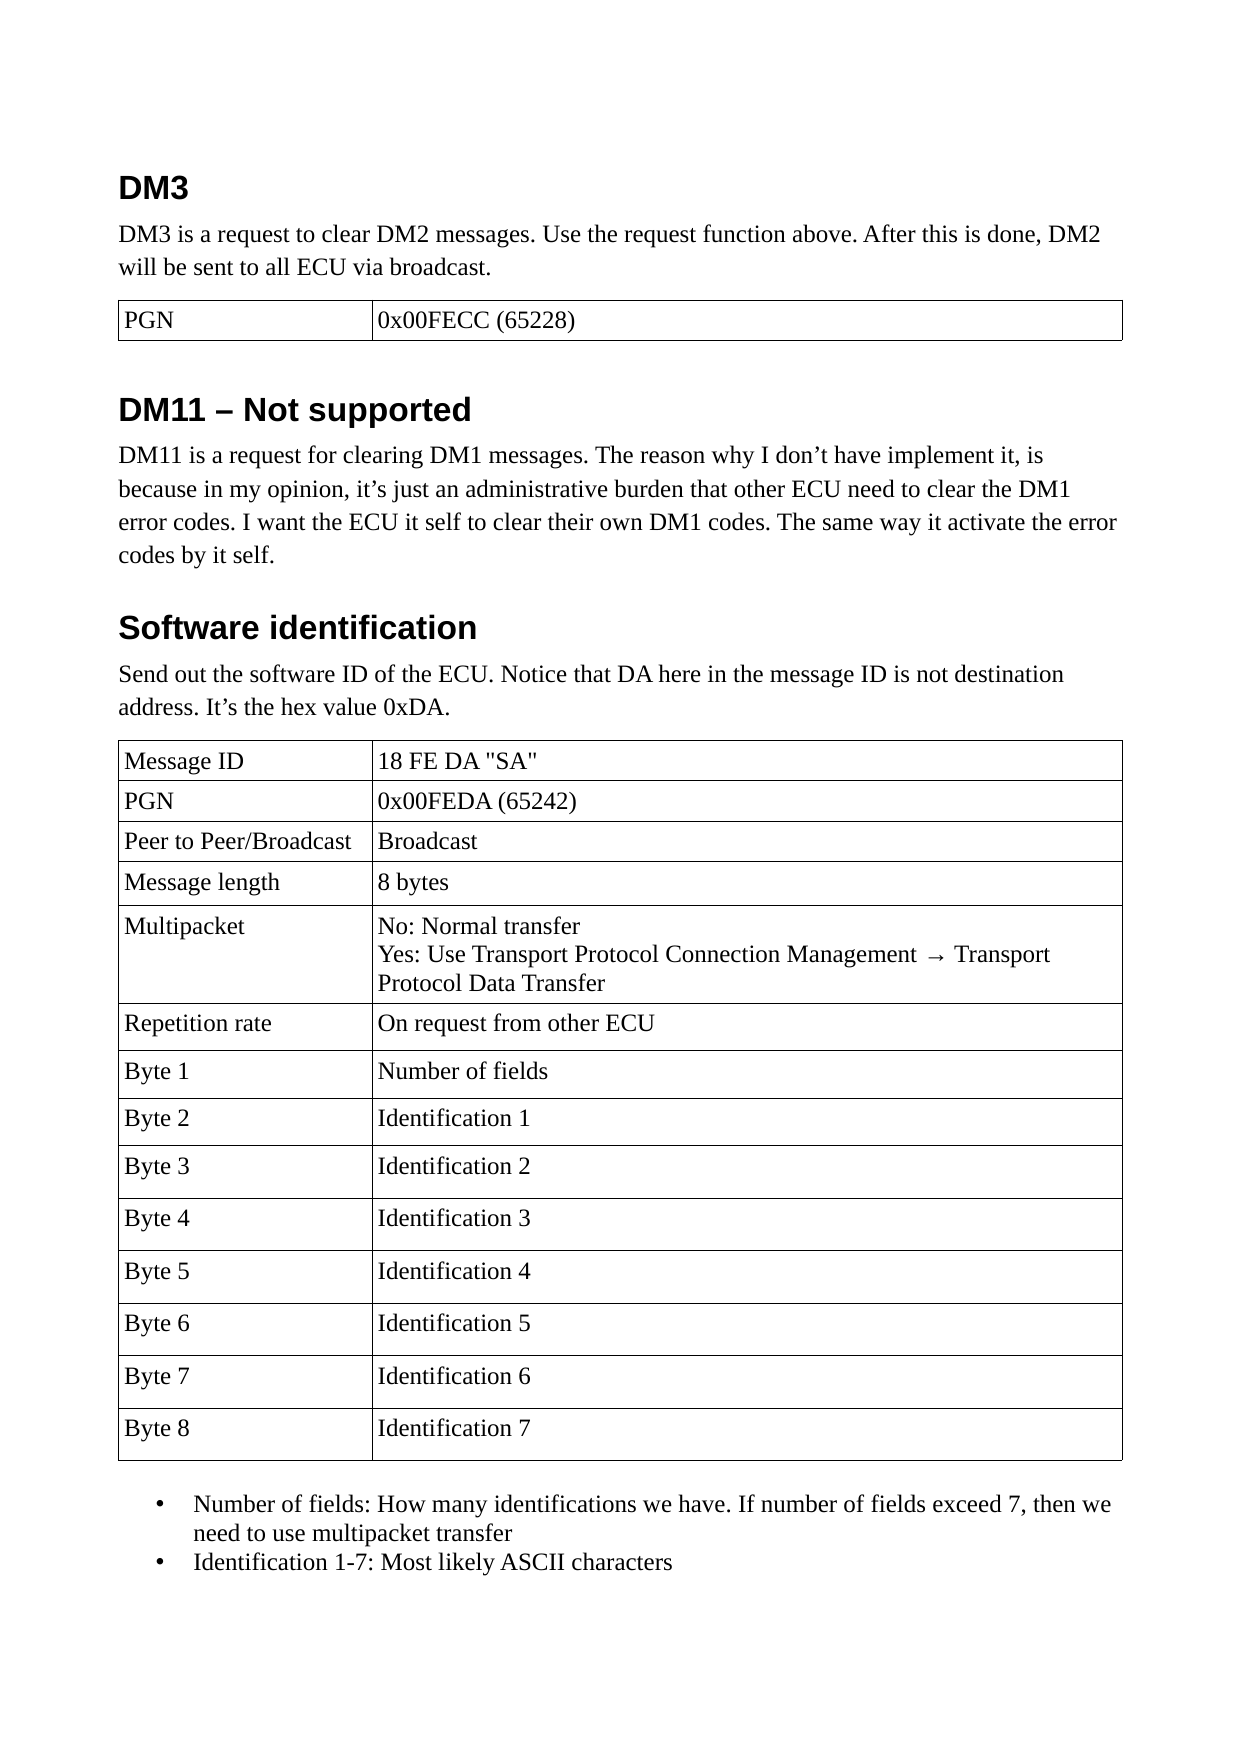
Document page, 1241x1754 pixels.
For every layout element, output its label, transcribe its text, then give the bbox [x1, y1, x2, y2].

table_cell Peer to Peer/Broadcast [119, 822, 372, 861]
table_cell Byte 6 [119, 1304, 372, 1355]
table_cell Byte 4 [119, 1199, 372, 1250]
table_header Message ID [119, 741, 372, 780]
table_header PGN [119, 301, 372, 340]
subtitle Software identification [118, 608, 1122, 647]
table_cell Identification 6 [373, 1356, 1122, 1408]
table_cell Multipacket [119, 906, 372, 1003]
table_cell 0x00FEDA (65242) [373, 781, 1122, 821]
table_cell Identification 1 [373, 1099, 1122, 1145]
table_cell Broadcast [373, 822, 1122, 861]
list Number of fields: How many identifications we have. If number of fields exceed 7, then we need to use multipacket transfer [156, 1489, 1122, 1547]
table_cell Identification 3 [373, 1199, 1122, 1250]
table_cell On request from other ECU [373, 1004, 1122, 1050]
table_cell No: Normal transfer Yes: Use Transport Protocol Connection Management → Transport Protocol Data Transfer [373, 906, 1122, 1003]
table_header 18 FE DA "SA" [373, 741, 1122, 780]
table_cell Identification 5 [373, 1304, 1122, 1355]
table_cell Byte 2 [119, 1099, 372, 1145]
table_cell Byte 3 [119, 1146, 372, 1198]
table_header 0x00FECC (65228) [373, 301, 1122, 340]
subtitle DM3 [118, 168, 1122, 206]
text DM3 is a request to clear DM2 messages. Use the request function above. After this is done, DM2 will be sent to all ECU via broadcast. [118, 219, 1122, 281]
list Identification 1-7: Most likely ASCII characters [156, 1547, 1122, 1575]
subtitle DM11 – Not supported [118, 389, 1122, 428]
table_cell 8 bytes [373, 862, 1122, 905]
table_cell PGN [119, 781, 372, 821]
table_cell Message length [119, 862, 372, 905]
text DM11 is a request for clearing DM1 messages. The reason why I don’t have implement it, is because in my opinion, it’s just an administrative burden that other ECU need to clear the DM1 error codes. I want the ECU it self to clear their own DM1 codes. The same way it activate the error codes by it self. [118, 441, 1122, 568]
text Send out the software ID of the ECU. Notice that DA here in the message ID is not destination address. It’s the hex value 0xDA. [118, 659, 1122, 721]
table_cell Identification 2 [373, 1146, 1122, 1198]
table_cell Number of fields [373, 1051, 1122, 1098]
table_cell Identification 7 [373, 1409, 1122, 1460]
table_cell Byte 1 [119, 1051, 372, 1098]
table_cell Repetition rate [119, 1004, 372, 1050]
table_cell Identification 4 [373, 1251, 1122, 1303]
table_cell Byte 8 [119, 1409, 372, 1460]
table_cell Byte 5 [119, 1251, 372, 1303]
table_cell Byte 7 [119, 1356, 372, 1408]
